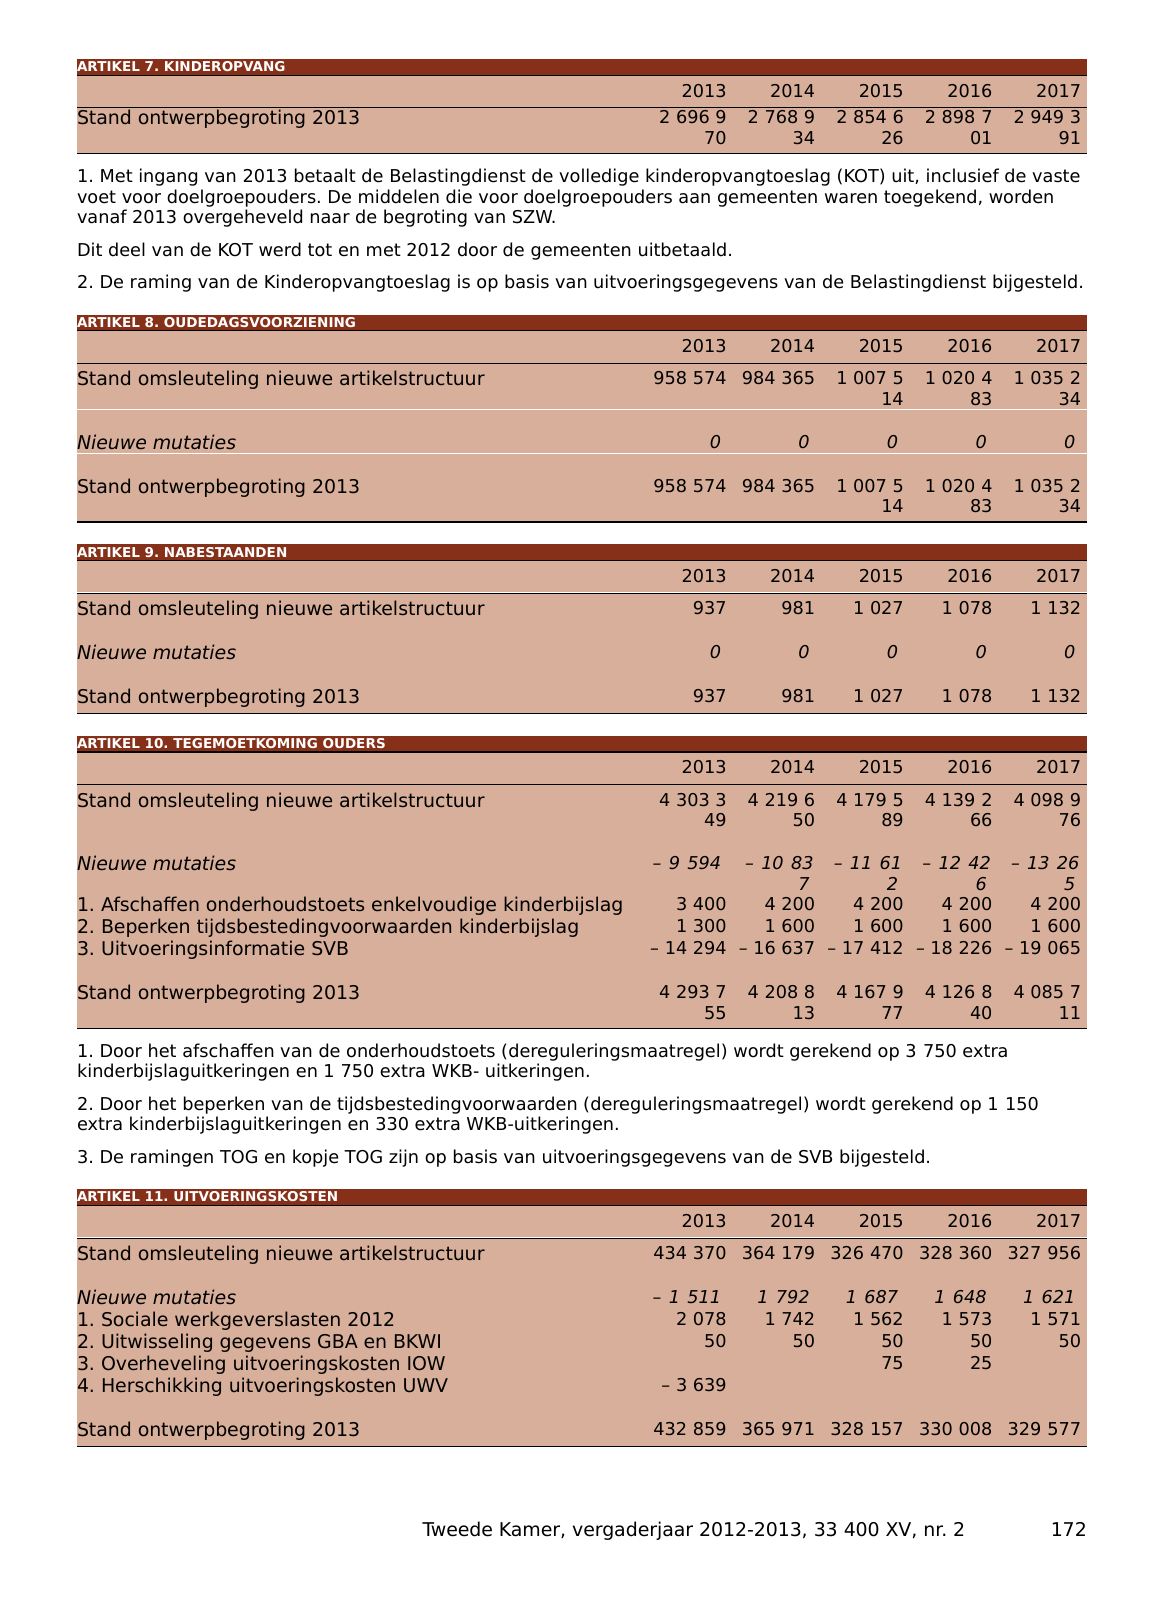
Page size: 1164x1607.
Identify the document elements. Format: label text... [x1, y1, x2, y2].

table_cell 50 [821, 1331, 909, 1353]
table_cell Stand omsleuteling nieuwe artikelstructuur [77, 364, 644, 409]
table_cell 2 898 701 [909, 108, 998, 153]
table_cell 75 [821, 1353, 909, 1375]
table_cell 2 078 [644, 1309, 732, 1331]
table_cell 2. Uitwisseling gegevens GBA en BKWI [77, 1331, 644, 1353]
table_cell 4 200 [998, 894, 1087, 916]
table_cell 2015 [821, 561, 909, 592]
table_cell 937 [644, 686, 732, 713]
table_cell 2017 [998, 76, 1087, 107]
table_cell 434 370 [644, 1239, 732, 1265]
table_cell [732, 454, 821, 476]
table_cell 2015 [821, 1206, 909, 1237]
table_cell [821, 960, 909, 982]
table_cell 328 360 [909, 1239, 998, 1265]
table_cell 1 027 [821, 686, 909, 713]
table_cell [77, 454, 644, 476]
table_cell 1 132 [998, 594, 1087, 620]
table_cell 2015 [821, 331, 909, 363]
table_cell 984 365 [732, 476, 821, 521]
table_cell 2015 [821, 753, 909, 784]
table_cell 4. Herschikking uitvoeringskosten UWV [77, 1375, 644, 1397]
table_cell [998, 454, 1087, 476]
table_cell 4 126 840 [909, 982, 998, 1028]
table_header ARTIKEL 7. KINDEROPVANG [77, 59, 1087, 75]
table_cell [77, 331, 644, 363]
table_cell 984 365 [732, 364, 821, 409]
table_cell 1 621 [998, 1287, 1087, 1309]
table_cell 1 035 234 [998, 364, 1087, 409]
table_cell [998, 831, 1087, 853]
table_cell 2017 [998, 561, 1087, 592]
table_cell 328 157 [821, 1419, 909, 1446]
table_cell 50 [909, 1331, 998, 1353]
table_cell [77, 561, 644, 592]
table_cell 0 [732, 432, 821, 453]
table_cell 50 [998, 1331, 1087, 1353]
table_cell 2013 [644, 1206, 732, 1237]
table_cell 364 179 [732, 1239, 821, 1265]
table_cell 1 562 [821, 1309, 909, 1331]
table_cell [909, 1265, 998, 1287]
table_cell 1 300 [644, 916, 732, 938]
table_cell [909, 960, 998, 982]
table_cell [821, 410, 909, 432]
table_cell 1 600 [821, 916, 909, 938]
table_cell 958 574 [644, 364, 732, 409]
table_cell [77, 664, 644, 686]
table_cell 1. Afschaffen onderhoudstoets enkelvoudige kinderbijslag [77, 894, 644, 916]
table_cell 4 098 976 [998, 785, 1087, 831]
table_cell 50 [732, 1331, 821, 1353]
table_cell 4 179 589 [821, 785, 909, 831]
table_cell 1. Door het afschaffen van de onderhoudstoets (dereguleringsmaatregel) wordt gerekend op 3 750 extra kinderbijslaguitkeringen en 1 750 extra WKB- uitkeringen. 2. Door het beperken van de tijdsbestedingvoorwaarden (dereguleringsmaatregel) wordt gerekend op 1 150 extra kinderbijslaguitkeringen en 330 extra WKB-uitkeringen. 3. De ramingen TOG en kopje TOG zijn op basis van uitvoeringsgegevens van de SVB bijgesteld. [77, 1029, 1087, 1167]
table_cell Stand ontwerpbegroting 2013 [77, 108, 644, 153]
table_cell 2014 [732, 561, 821, 592]
table_cell 4 293 755 [644, 982, 732, 1028]
table_cell 1 007 514 [821, 476, 909, 521]
table_cell 2014 [732, 1206, 821, 1237]
table_cell 2017 [998, 1206, 1087, 1237]
table_cell Nieuwe mutaties [77, 1287, 644, 1309]
table_cell 0 [732, 642, 821, 664]
table_cell 3. Overheveling uitvoeringskosten IOW [77, 1353, 644, 1375]
table_cell Nieuwe mutaties [77, 432, 644, 453]
table_cell [998, 620, 1087, 642]
table_cell 2014 [732, 753, 821, 784]
table_cell [998, 1265, 1087, 1287]
table_cell [644, 1397, 732, 1419]
table_cell – 11 612 [821, 853, 909, 894]
table_cell 1 007 514 [821, 364, 909, 409]
table_cell [998, 664, 1087, 686]
table_cell Stand omsleuteling nieuwe artikelstructuur [77, 785, 644, 831]
table_cell [644, 664, 732, 686]
table_cell [732, 1397, 821, 1419]
table_cell 1 571 [998, 1309, 1087, 1331]
table_cell 326 470 [821, 1239, 909, 1265]
table_cell Stand omsleuteling nieuwe artikelstructuur [77, 1239, 644, 1265]
table_cell [909, 620, 998, 642]
table_cell [77, 620, 644, 642]
table_cell 0 [909, 642, 998, 664]
table_cell [644, 620, 732, 642]
table_cell 4 219 650 [732, 785, 821, 831]
table_cell 1 648 [909, 1287, 998, 1309]
table_cell [821, 831, 909, 853]
table_cell 1. Sociale werkgeverslasten 2012 [77, 1309, 644, 1331]
table_cell 2. Beperken tijdsbestedingvoorwaarden kinderbijslag [77, 916, 644, 938]
table_cell 365 971 [732, 1419, 821, 1446]
table_cell 1 600 [909, 916, 998, 938]
table_cell [644, 1353, 732, 1375]
table_cell 1 600 [998, 916, 1087, 938]
table_cell [732, 410, 821, 432]
table_cell 4 167 977 [821, 982, 909, 1028]
table_cell [998, 1397, 1087, 1419]
table_cell 0 [909, 432, 998, 453]
table_cell Stand ontwerpbegroting 2013 [77, 686, 644, 713]
table_cell [821, 1265, 909, 1287]
table_cell 1 600 [732, 916, 821, 938]
table_cell 2 768 934 [732, 108, 821, 153]
table_cell 4 085 711 [998, 982, 1087, 1028]
table_cell Stand ontwerpbegroting 2013 [77, 476, 644, 521]
table_cell – 14 294 [644, 938, 732, 960]
table_cell 1 078 [909, 686, 998, 713]
table_cell 2 949 391 [998, 108, 1087, 153]
table_cell 2016 [909, 76, 998, 107]
table_cell [732, 831, 821, 853]
table_cell 50 [644, 1331, 732, 1353]
table_header ARTIKEL 9. NABESTAANDEN [77, 544, 1087, 560]
table_cell 1 742 [732, 1309, 821, 1331]
table_cell [821, 1397, 909, 1419]
table_cell 1 687 [821, 1287, 909, 1309]
table_cell 2017 [998, 753, 1087, 784]
table_cell 330 008 [909, 1419, 998, 1446]
table_cell 0 [821, 642, 909, 664]
table_cell [909, 1397, 998, 1419]
table_cell Nieuwe mutaties [77, 642, 644, 664]
table_cell 2 696 970 [644, 108, 732, 153]
table_cell 3. Uitvoeringsinformatie SVB [77, 938, 644, 960]
table_cell 1. Met ingang van 2013 betaalt de Belastingdienst de volledige kinderopvangtoeslag (KOT) uit, inclusief de vaste voet voor doelgroepouders. De middelen die voor doelgroepouders aan gemeenten waren toegekend, worden vanaf 2013 overgeheveld naar de begroting van SZW. Dit deel van de KOT werd tot en met 2012 door de gemeenten uitbetaald. 2. De raming van de Kinderopvangtoeslag is op basis van uitvoeringsgegevens van de Belastingdienst bijgesteld. [77, 154, 1087, 293]
table_cell 2013 [644, 76, 732, 107]
table_header ARTIKEL 10. TEGEMOETKOMING OUDERS [77, 736, 1087, 751]
table_cell 4 200 [732, 894, 821, 916]
table_cell 958 574 [644, 476, 732, 521]
table_cell [732, 620, 821, 642]
table_cell [77, 1397, 644, 1419]
table_cell 329 577 [998, 1419, 1087, 1446]
table_cell [732, 1353, 821, 1375]
table_cell [909, 664, 998, 686]
table_cell – 18 226 [909, 938, 998, 960]
table_cell [77, 76, 644, 107]
table_cell Stand ontwerpbegroting 2013 [77, 1419, 644, 1446]
table_cell [77, 410, 644, 432]
table_cell [77, 960, 644, 982]
table_cell 3 400 [644, 894, 732, 916]
table_cell 1 020 483 [909, 364, 998, 409]
table_cell 0 [644, 432, 732, 453]
table_cell 4 208 813 [732, 982, 821, 1028]
table_cell [821, 620, 909, 642]
table_cell 981 [732, 686, 821, 713]
table_cell – 3 639 [644, 1375, 732, 1397]
table_cell 1 020 483 [909, 476, 998, 521]
table_cell [821, 1375, 909, 1397]
table_cell 327 956 [998, 1239, 1087, 1265]
table_cell 1 035 234 [998, 476, 1087, 521]
table_cell 4 200 [821, 894, 909, 916]
table_cell 1 027 [821, 594, 909, 620]
table_cell [909, 1375, 998, 1397]
table_cell 2016 [909, 1206, 998, 1237]
table_cell 2015 [821, 76, 909, 107]
table_cell 2017 [998, 331, 1087, 363]
table_cell [998, 960, 1087, 982]
table_cell [644, 960, 732, 982]
table_cell – 1 511 [644, 1287, 732, 1309]
table_cell – 9 594 [644, 853, 732, 894]
table_cell – 16 637 [732, 938, 821, 960]
table_cell [644, 831, 732, 853]
table_cell 2016 [909, 753, 998, 784]
table_cell 1 132 [998, 686, 1087, 713]
table_cell [77, 1265, 644, 1287]
table_cell [77, 831, 644, 853]
table_cell 2 854 626 [821, 108, 909, 153]
table_cell [909, 454, 998, 476]
table_cell [732, 1265, 821, 1287]
table_cell 2016 [909, 331, 998, 363]
table_cell Stand ontwerpbegroting 2013 [77, 982, 644, 1028]
table_cell 2014 [732, 76, 821, 107]
table_cell [732, 960, 821, 982]
table_cell [998, 1375, 1087, 1397]
table_cell 1 573 [909, 1309, 998, 1331]
table_cell – 13 265 [998, 853, 1087, 894]
table_cell [909, 831, 998, 853]
table_cell [644, 1265, 732, 1287]
table_cell 981 [732, 594, 821, 620]
table_header ARTIKEL 8. OUDEDAGSVOORZIENING [77, 315, 1087, 330]
table_cell 1 078 [909, 594, 998, 620]
table_cell – 19 065 [998, 938, 1087, 960]
table_cell 0 [998, 432, 1087, 453]
table_cell 4 303 349 [644, 785, 732, 831]
table_cell [998, 410, 1087, 432]
table_cell – 10 837 [732, 853, 821, 894]
table_cell 4 139 266 [909, 785, 998, 831]
table_cell [821, 664, 909, 686]
table_cell 2013 [644, 753, 732, 784]
table_cell [77, 753, 644, 784]
table_cell [909, 410, 998, 432]
table_cell 1 792 [732, 1287, 821, 1309]
table_cell [77, 1206, 644, 1237]
table_cell – 12 426 [909, 853, 998, 894]
table_cell 2016 [909, 561, 998, 592]
table_cell [644, 410, 732, 432]
table_cell 2014 [732, 331, 821, 363]
table_cell 4 200 [909, 894, 998, 916]
table_cell 0 [998, 642, 1087, 664]
table_cell [821, 454, 909, 476]
table_cell [998, 1353, 1087, 1375]
table_header ARTIKEL 11. UITVOERINGSKOSTEN [77, 1189, 1087, 1205]
table_cell – 17 412 [821, 938, 909, 960]
table_cell 2013 [644, 331, 732, 363]
table_cell Stand omsleuteling nieuwe artikelstructuur [77, 594, 644, 620]
table_cell 0 [644, 642, 732, 664]
table_cell 25 [909, 1353, 998, 1375]
table_cell 2013 [644, 561, 732, 592]
table_cell Nieuwe mutaties [77, 853, 644, 894]
table_cell [644, 454, 732, 476]
table_cell 432 859 [644, 1419, 732, 1446]
table_cell 937 [644, 594, 732, 620]
table_cell [732, 1375, 821, 1397]
table_cell [732, 664, 821, 686]
table_cell 0 [821, 432, 909, 453]
